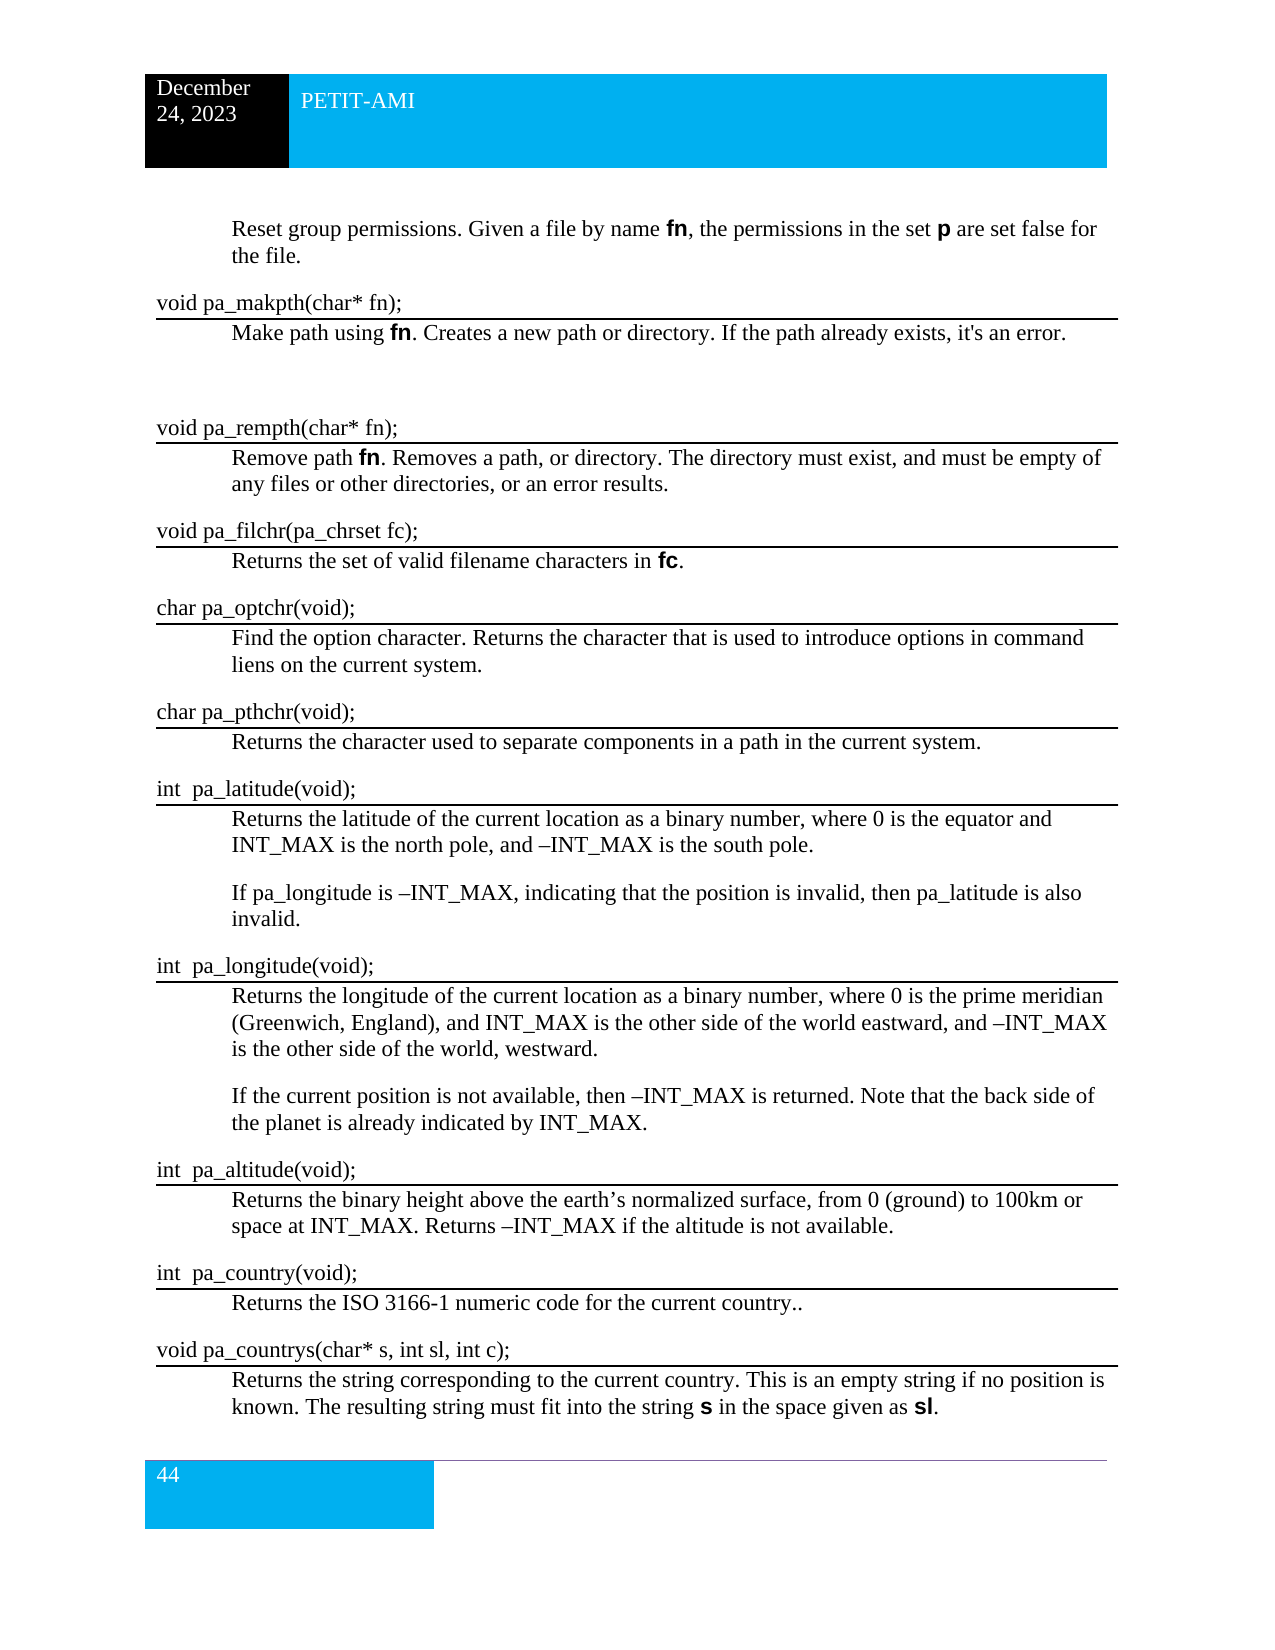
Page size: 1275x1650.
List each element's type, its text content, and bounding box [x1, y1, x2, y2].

text void pa_filchr(pa_chrset fc); [156, 517, 1118, 546]
text Find the option character. Returns the character that is used to introduce options in command liens on the current system. [231, 625, 1118, 677]
text Returns the binary height above the earth’s normalized surface, from 0 (ground) to 100km or space at INT_MAX. Returns –INT_MAX if the altitude is not available. [231, 1186, 1118, 1238]
text Returns the string corresponding to the current country. This is an empty string if no position is known. The resulting string must fit into the string s in the space given as sl. [231, 1367, 1118, 1419]
text Returns the character used to separate components in a path in the current system. [231, 729, 1118, 754]
text Reset group permissions. Given a file by name fn, the permissions in the set p are set false for the file. [231, 215, 1118, 268]
text Returns the set of valid filename characters in fc. [231, 548, 1118, 574]
text char pa_pthchr(void); [156, 698, 1118, 727]
text void pa_makpth(char* fn); [156, 289, 1118, 318]
text If the current position is not available, then –INT_MAX is returned. Note that the back side of the planet is already indicated by INT_MAX. [231, 1082, 1118, 1135]
text Returns the latitude of the current location as a binary number, where 0 is the equator and INT_MAX is the north pole, and –INT_MAX is the south pole. [231, 806, 1118, 858]
text int pa_longitude(void); [156, 952, 1118, 981]
text Remove path fn. Removes a path, or directory. The directory must exist, and must be empty of any files or other directories, or an error results. [231, 444, 1118, 496]
text Returns the longitude of the current location as a binary number, where 0 is the prime meridian (Greenwich, England), and INT_MAX is the other side of the world eastward, and –INT_MAX is the other side of the world, westward. [231, 983, 1118, 1061]
text Make path using fn. Creates a new path or directory. If the path already exists, it's an error. [231, 320, 1118, 346]
text char pa_optchr(void); [156, 594, 1118, 623]
text int pa_latitude(void); [156, 775, 1118, 804]
text int pa_altitude(void); [156, 1156, 1118, 1184]
text void pa_rempth(char* fn); [156, 413, 1118, 442]
text If pa_longitude is –INT_MAX, indicating that the position is invalid, then pa_latitude is also invalid. [231, 879, 1118, 931]
text int pa_country(void); [156, 1259, 1118, 1288]
text void pa_countrys(char* s, int sl, int c); [156, 1336, 1118, 1365]
text Returns the ISO 3166-1 numeric code for the current country.. [231, 1290, 1118, 1316]
